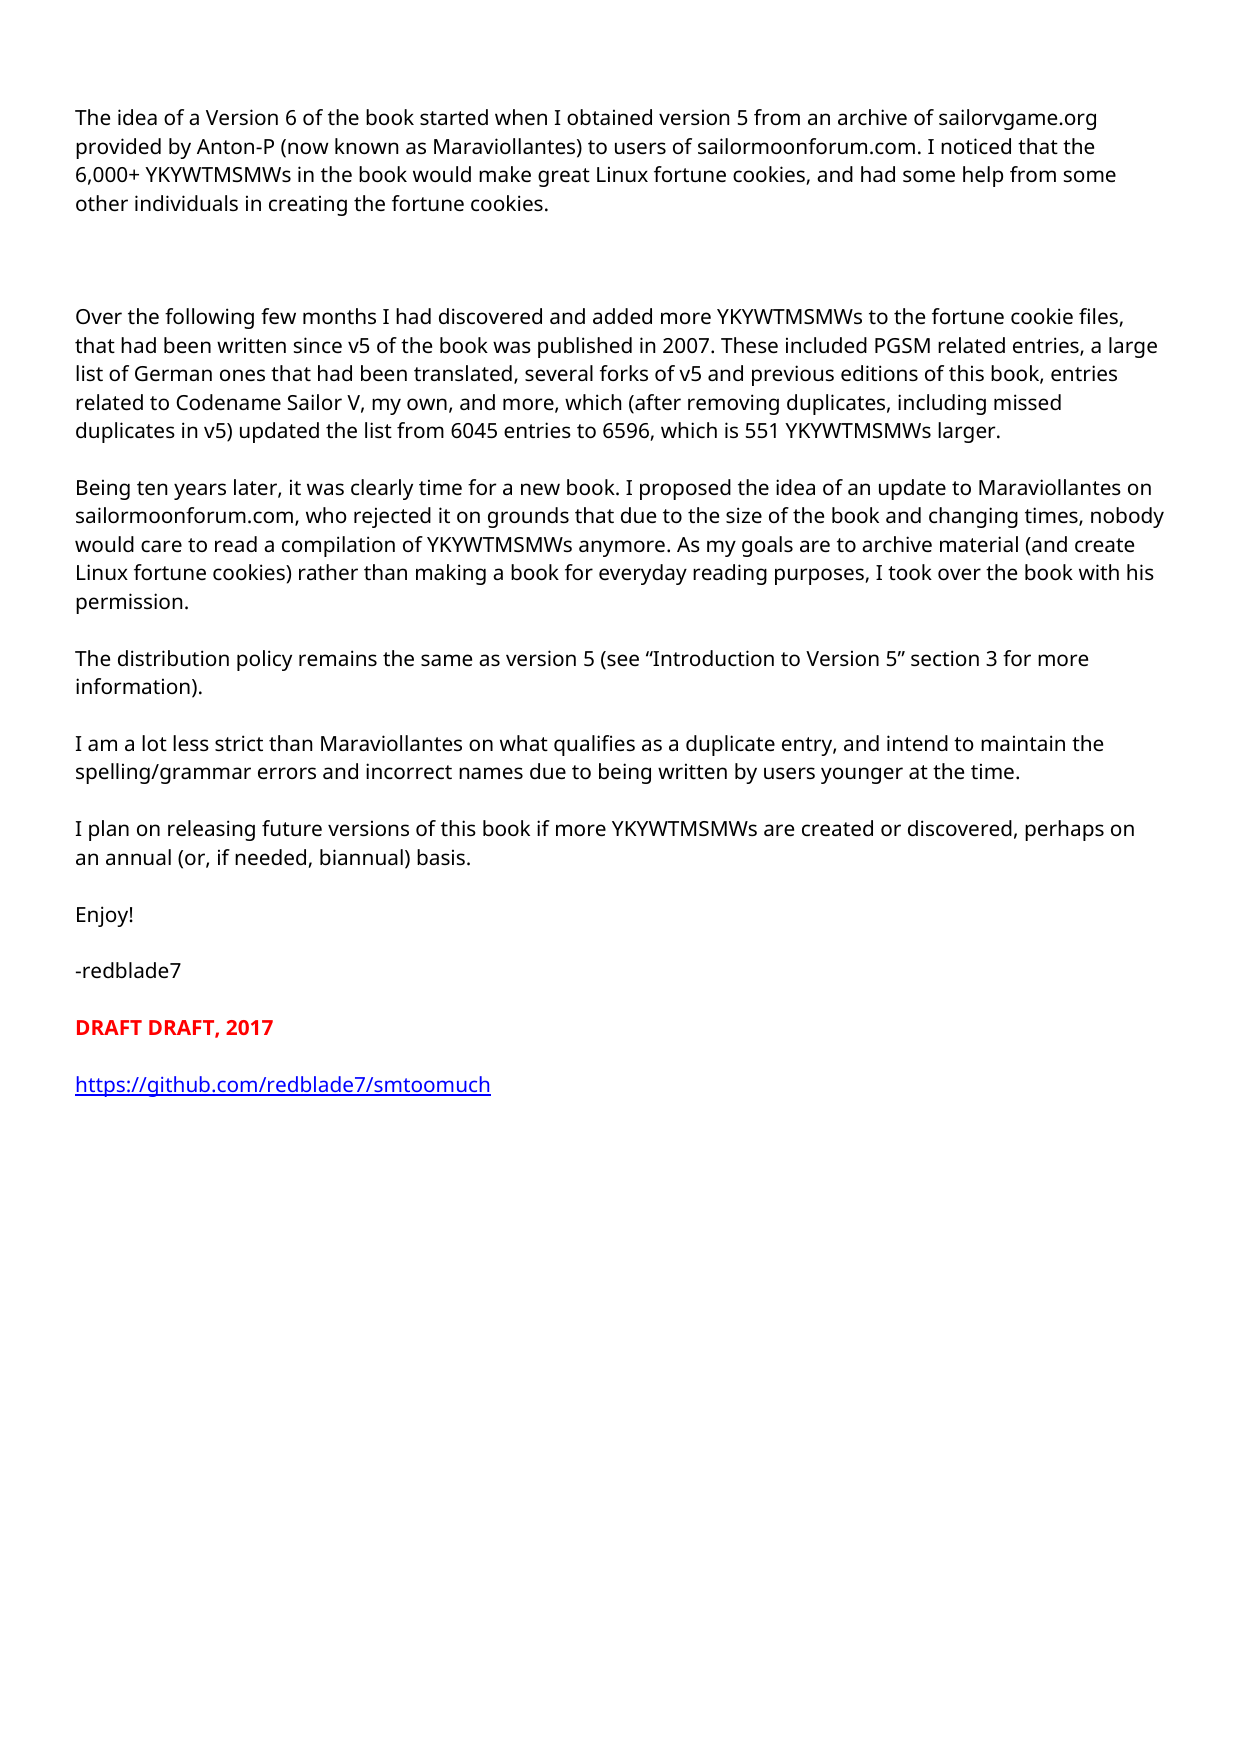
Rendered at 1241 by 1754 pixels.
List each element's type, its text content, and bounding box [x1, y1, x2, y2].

text The distribution policy remains the same as version 5 (see “Introduction to Version 5” section 3 for more information). [75, 644, 1165, 701]
text I am a lot less strict than Maraviollantes on what qualifies as a duplicate entry, and intend to maintain the spelling/grammar errors and incorrect names due to being written by users younger at the time. [75, 729, 1165, 786]
text I plan on releasing future versions of this book if more YKYWTMSMWs are created or discovered, perhaps on an annual (or, if needed, biannual) basis. [75, 814, 1165, 871]
text The idea of a Version 6 of the book started when I obtained version 5 from an archive of sailorvgame.org provided by Anton-P (now known as Maraviollantes) to users of sailormoonforum.com. I noticed that the 6,000+ YKYWTMSMWs in the book would make great Linux fortune cookies, and had some help from some other individuals in creating the fortune cookies. [75, 103, 1165, 217]
text DRAFT DRAFT, 2017 [75, 1013, 1165, 1042]
text -redblade7 [75, 957, 1165, 985]
text Being ten years later, it was clearly time for a new book. I proposed the idea of an update to Maraviollantes on sailormoonforum.com, who rejected it on grounds that due to the size of the book and changing times, nobody would care to read a compilation of YKYWTMSMWs anymore. As my goals are to archive material (and create Linux fortune cookies) rather than making a book for everyday reading purposes, I took over the book with his permission. [75, 473, 1165, 615]
text Over the following few months I had discovered and added more YKYWTMSMWs to the fortune cookie files, that had been written since v5 of the book was published in 2007. These included PGSM related entries, a large list of German ones that had been translated, several forks of v5 and previous editions of this book, entries related to Codename Sailor V, my own, and more, which (after removing duplicates, including missed duplicates in v5) updated the list from 6045 entries to 6596, which is 551 YKYWTMSMWs larger. [75, 302, 1165, 445]
text https://github.com/redblade7/smtoomuch [75, 1070, 1165, 1099]
text Enjoy! [75, 900, 1165, 928]
